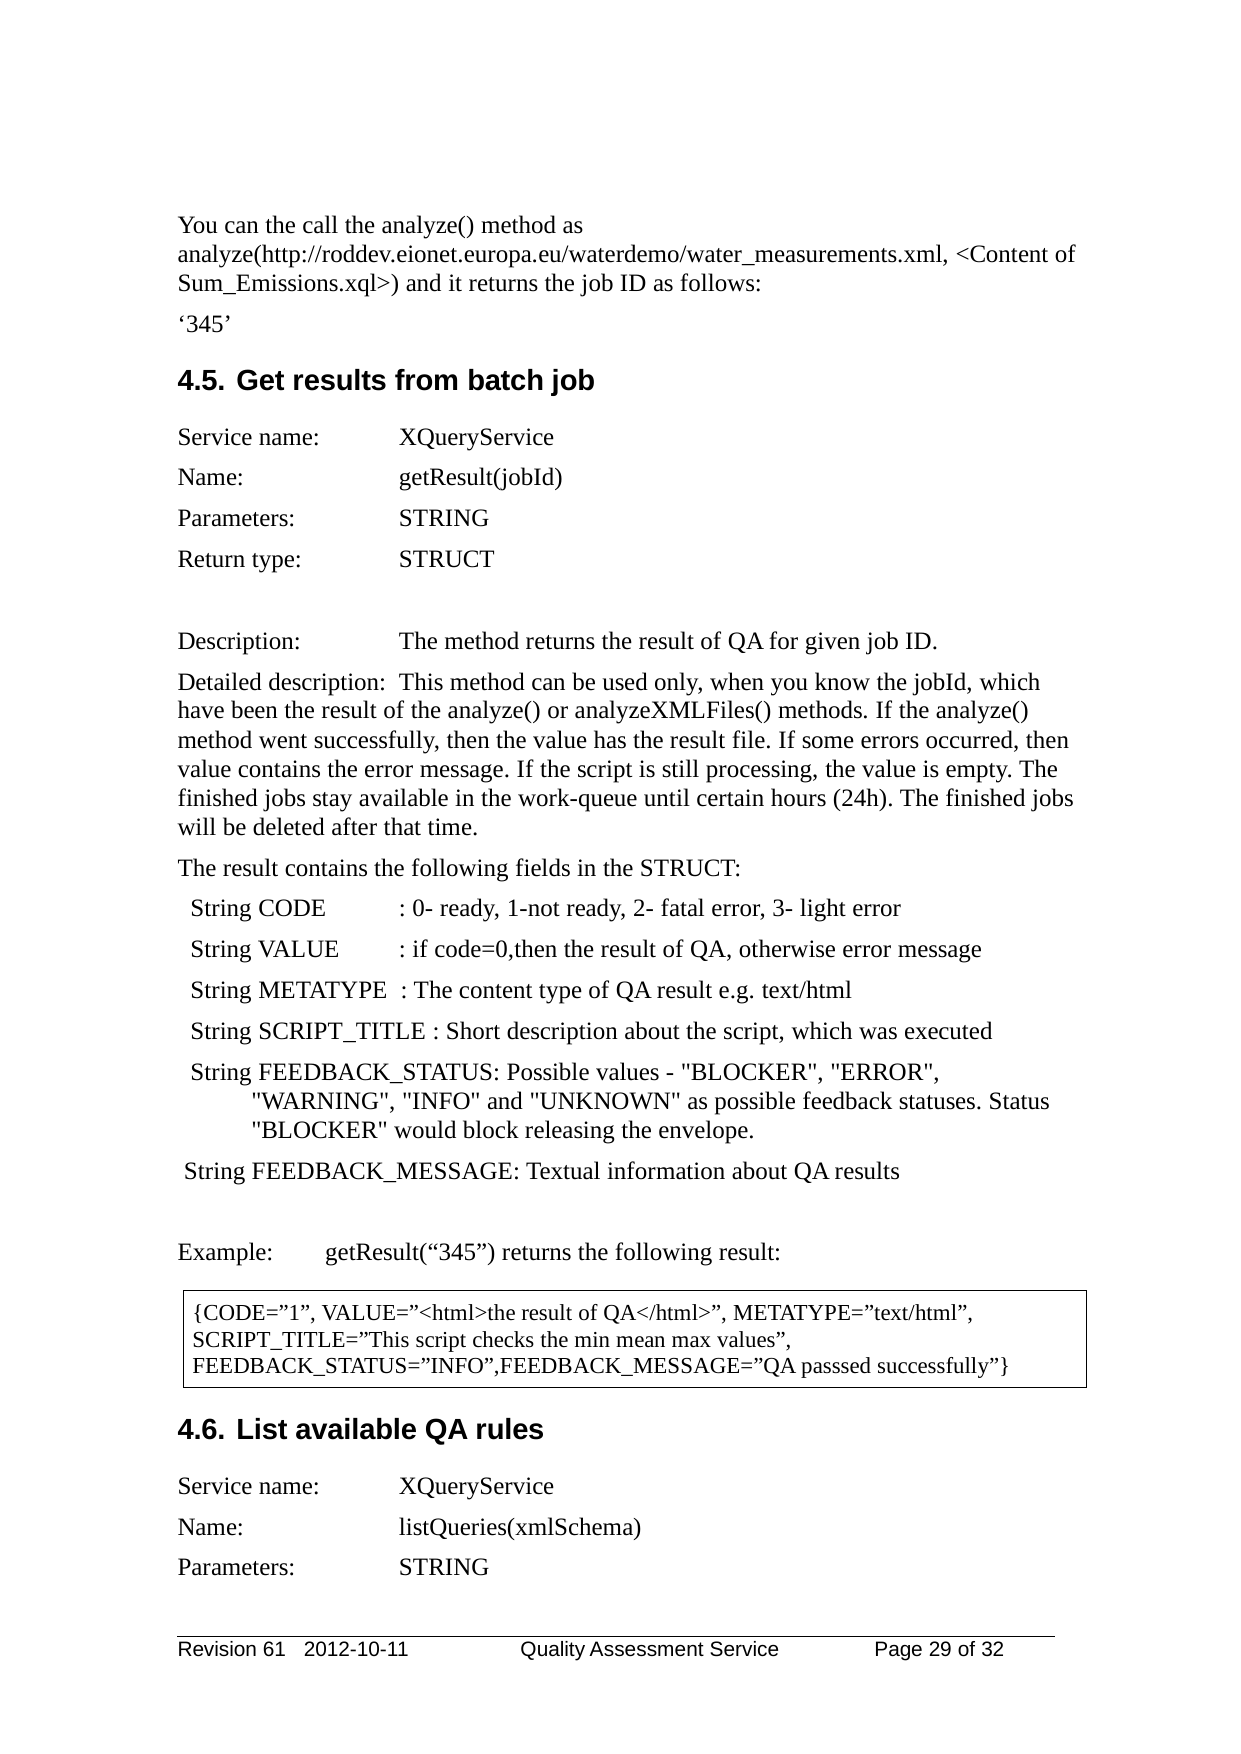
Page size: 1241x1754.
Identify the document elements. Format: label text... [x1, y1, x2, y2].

text Name: getResult(jobId) [177, 462, 1092, 491]
text String SCRIPT_TITLE : Short description about the script, which was executed [177, 1016, 1092, 1045]
text Service name: XQueryService [177, 1471, 1092, 1500]
subtitle Get results from batch job [177, 363, 1092, 397]
text Detailed description: This method can be used only, when you know the jobId, which have been the result of the analyze() or analyzeXMLFiles() methods. If the analyze() method went successfully, then the value has the result file. If some errors occurred, then value contains the error message. If the script is still processing, the value is empty. The finished jobs stay available in the work-queue until certain hours (24h). The finished jobs will be deleted after that time. [177, 666, 1092, 841]
text Name: listQueries(xmlSchema) [177, 1511, 1092, 1541]
text {CODE=”1”, VALUE=”<html>the result of QA</html>”, METATYPE=”text/html”, SCRIPT_TITLE=”This script checks the min mean max values”, FEEDBACK_STATUS=”INFO”,FEEDBACK_MESSAGE=”QA passsed successfully”} [184, 1291, 1086, 1387]
text String FEEDBACK_STATUS: Possible values - "BLOCKER", "ERROR", "WARNING", "INFO" and "UNKNOWN" as possible feedback statuses. Status "BLOCKER" would block releasing the envelope. [177, 1057, 1092, 1144]
text Service name: XQueryService [177, 421, 1092, 450]
text The result contains the following fields in the STRUCT: [177, 852, 1092, 882]
text You can the call the analyze() method as analyze(http://roddev.eionet.europa.eu/waterdemo/water_measurements.xml, <Content of Sum_Emissions.xql>) and it returns the job ID as follows: [177, 210, 1092, 297]
text String FEEDBACK_MESSAGE: Textual information about QA results [177, 1156, 1092, 1185]
text Description: The method returns the result of QA for given job ID. [177, 626, 1092, 654]
text String VALUE : if code=0,then the result of QA, otherwise error message [177, 934, 1092, 963]
text Example: getResult(“345”) returns the following result: [177, 1237, 1092, 1266]
subtitle List available QA rules [177, 1412, 1092, 1446]
text Parameters: STRING [177, 1552, 1092, 1581]
text ‘345’ [177, 309, 1092, 338]
text String METATYPE : The content type of QA result e.g. text/html [177, 975, 1092, 1004]
text Return type: STRUCT [177, 544, 1092, 573]
text String CODE : 0- ready, 1-not ready, 2- fatal error, 3- light error [177, 893, 1092, 922]
text Parameters: STRING [177, 503, 1092, 532]
